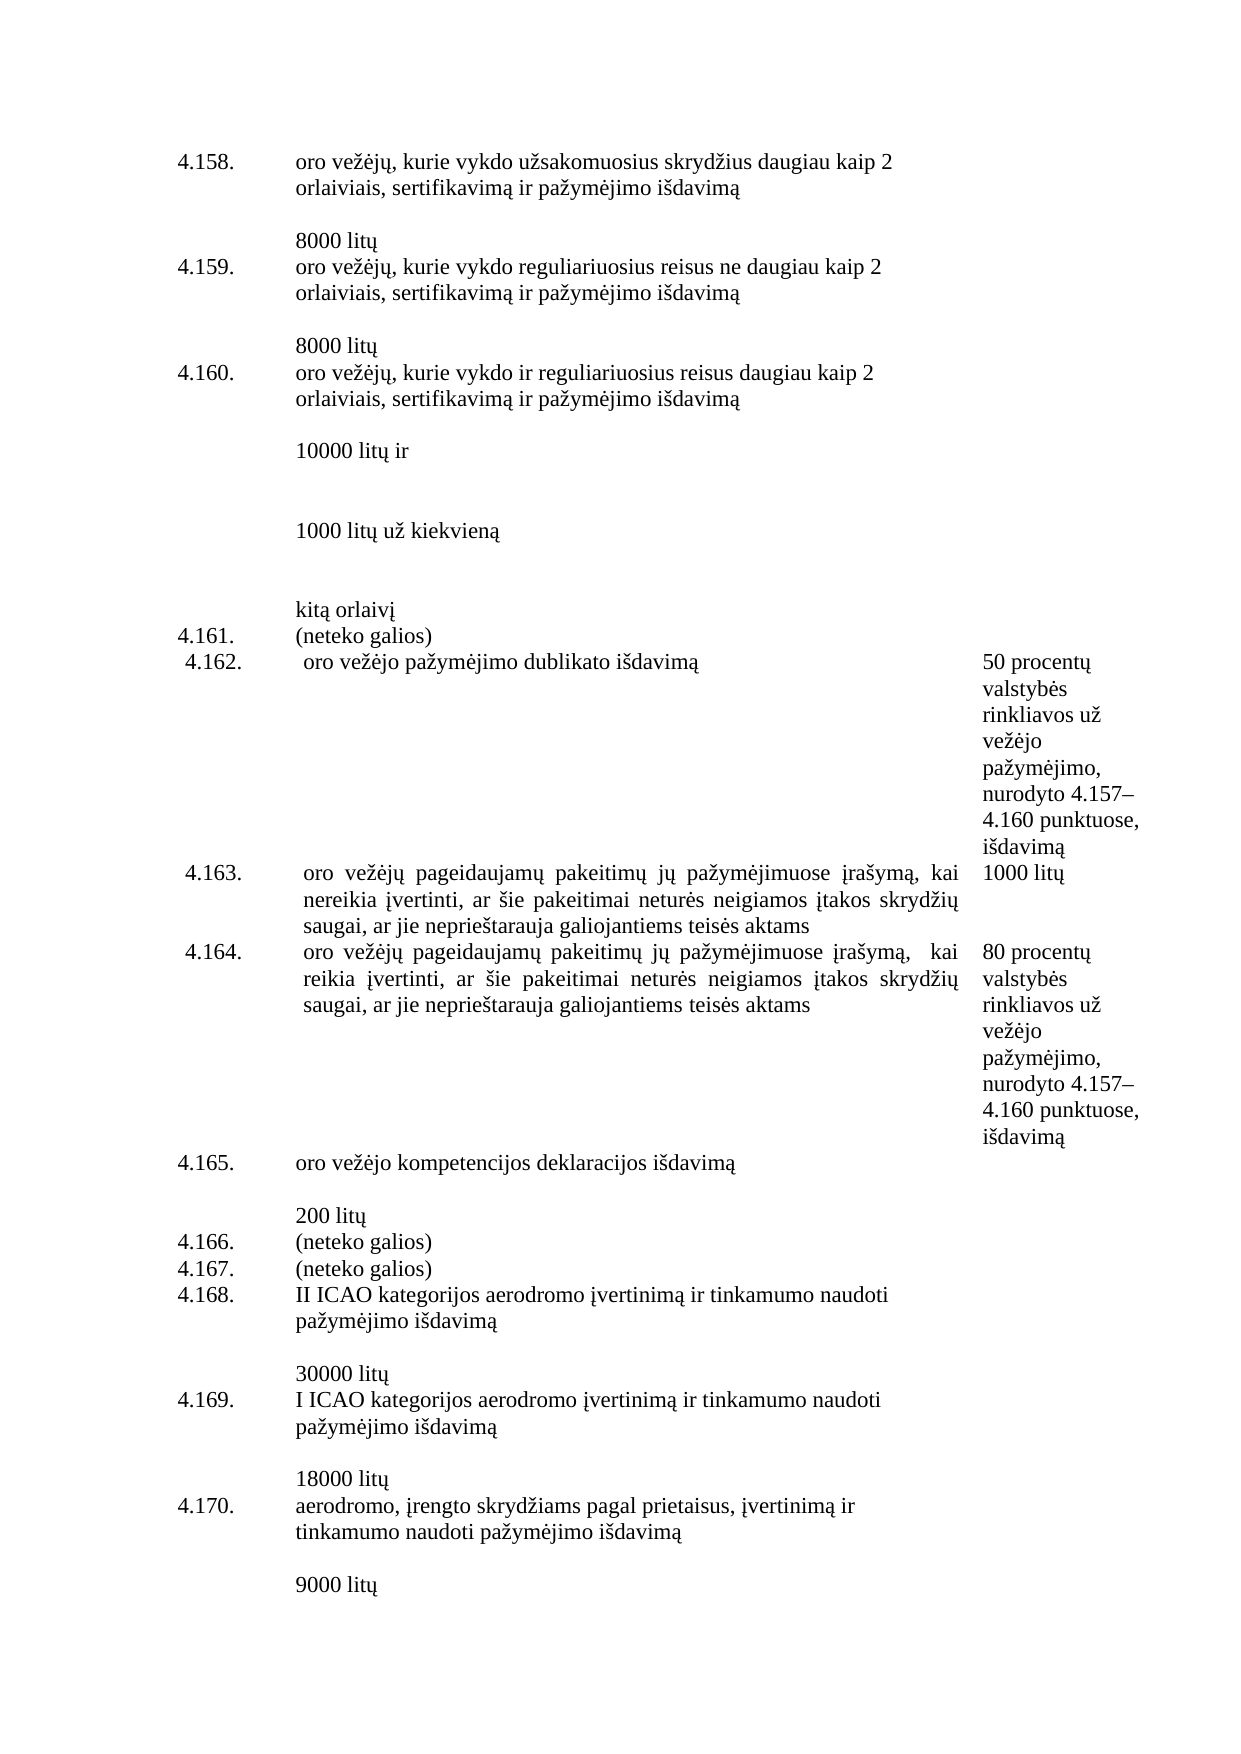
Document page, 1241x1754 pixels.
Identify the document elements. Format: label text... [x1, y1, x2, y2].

text kitą orlaivį [177, 543, 945, 622]
table_cell oro vežėjų pageidaujamų pakeitimų jų pažymėjimuose įrašymą, kai nereikia įvertinti, ar šie pakeitimai neturės neigiamos įtakos skrydžių saugai, ar jie neprieštarauja galiojantiems teisės aktams [292, 859, 971, 938]
text 4.166. (neteko galios) [177, 1228, 945, 1254]
table_cell 80 procentų valstybės rinkliavos už vežėjo pažymėjimo, nurodyto 4.157–4.160 punktuose, išdavimą [971, 938, 1163, 1149]
text 4.169. I ICAO kategorijos aerodromo įvertinimą ir tinkamumo naudoti pažymėjimo išdavimą 18000 litų [177, 1386, 945, 1492]
text 4.170. aerodromo, įrengto skrydžiams pagal prietaisus, įvertinimą ir tinkamumo naudoti pažymėjimo išdavimą 9000 litų [177, 1492, 945, 1597]
table_header oro vežėjo pažymėjimo dublikato išdavimą [292, 649, 971, 859]
table_header 4.162. [174, 649, 292, 859]
table_header 50 procentų valstybės rinkliavos už vežėjo pažymėjimo, nurodyto 4.157–4.160 punktuose, išdavimą [971, 649, 1163, 859]
table_cell 4.163. [174, 859, 292, 938]
text 4.158. oro vežėjų, kurie vykdo užsakomuosius skrydžius daugiau kaip 2 orlaiviais, sertifikavimą ir pažymėjimo išdavimą 8000 litų [177, 148, 945, 253]
text 4.159. oro vežėjų, kurie vykdo reguliariuosius reisus ne daugiau kaip 2 orlaiviais, sertifikavimą ir pažymėjimo išdavimą 8000 litų [177, 253, 945, 358]
text 4.168. II ICAO kategorijos aerodromo įvertinimą ir tinkamumo naudoti pažymėjimo išdavimą 30000 litų [177, 1281, 945, 1386]
text 4.161. (neteko galios) [177, 622, 945, 648]
text 1000 litų už kiekvieną [177, 464, 945, 543]
table_cell oro vežėjų pageidaujamų pakeitimų jų pažymėjimuose įrašymą, kai reikia įvertinti, ar šie pakeitimai neturės neigiamos įtakos skrydžių saugai, ar jie neprieštarauja galiojantiems teisės aktams [292, 938, 971, 1149]
table_cell 1000 litų [971, 859, 1163, 938]
table_cell 4.164. [174, 938, 292, 1149]
text 4.165. oro vežėjo kompetencijos deklaracijos išdavimą 200 litų [177, 1149, 945, 1228]
text 4.160. oro vežėjų, kurie vykdo ir reguliariuosius reisus daugiau kaip 2 orlaiviais, sertifikavimą ir pažymėjimo išdavimą 10000 litų ir [177, 358, 945, 464]
text 4.167. (neteko galios) [177, 1254, 945, 1281]
